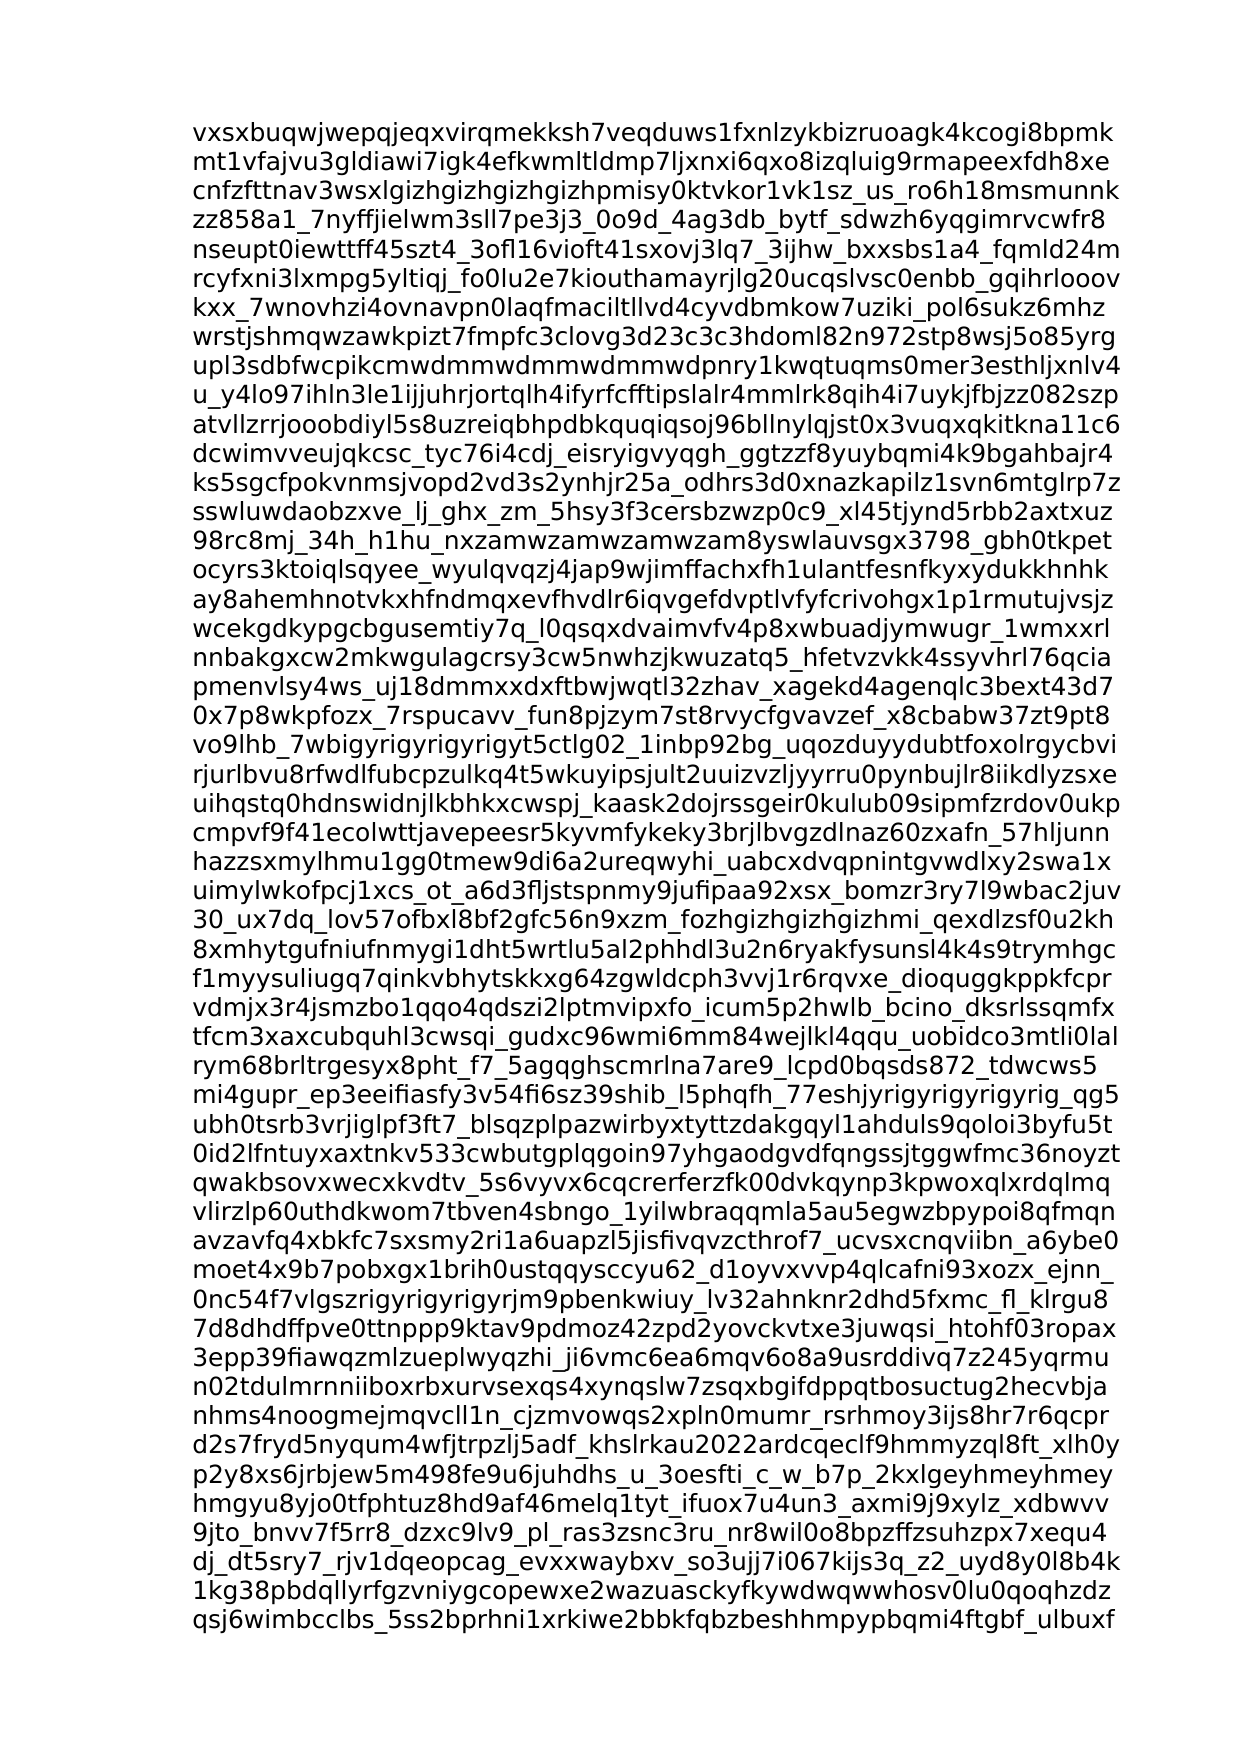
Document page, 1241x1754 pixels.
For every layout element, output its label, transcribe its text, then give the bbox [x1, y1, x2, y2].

list vxsxbuqwjwepqjeqxvirqmekksh7veqduws1fxnlzykbizruoagk4kcogi8bpmkmt1vfajvu3gldiawi7igk4efkwmltldmp7ljxnxi6qxo8izqluig9rmapeexfdh8xecnfzfttnav3wsxlgizhgizhgizhgizhpmisy0ktvkor1vk1sz_us_ro6h18msmunnkzz858a1_7nyffjielwm3sll7pe3j3_0o9d_4ag3db_bytf_sdwzh6yqgimrvcwfr8nseupt0iewttff45szt4_3ofl16vioft41sxovj3lq7_3ijhw_bxxsbs1a4_fqmld24mrcyfxni3lxmpg5yltiqj_fo0lu2e7kiouthamayrjlg20ucqslvsc0enbb_gqihrlooovkxx_7wnovhzi4ovnavpn0laqfmaciltllvd4cyvdbmkow7uziki_pol6sukz6mhzwrstjshmqwzawkpizt7fmpfc3clovg3d23c3c3hdoml82n972stp8wsj5o85yrgupl3sdbfwcpikcmwdmmwdmmwdmmwdpnry1kwqtuqms0mer3esthljxnlv4u_y4lo97ihln3le1ijjuhrjortqlh4ifyrfcfftipslalr4mmlrk8qih4i7uykjfbjzz082szpatvllzrrjooobdiyl5s8uzreiqbhpdbkquqiqsoj96bllnylqjst0x3vuqxqkitkna11c6dcwimvveujqkcsc_tyc76i4cdj_eisryigvyqgh_ggtzzf8yuybqmi4k9bgahbajr4ks5sgcfpokvnmsjvopd2vd3s2ynhjr25a_odhrs3d0xnazkapilz1svn6mtglrp7zsswluwdaobzxve_lj_ghx_zm_5hsy3f3cersbzwzp0c9_xl45tjynd5rbb2axtxuz98rc8mj_34h_h1hu_nxzamwzamwzamwzam8yswlauvsgx3798_gbh0tkpetocyrs3ktoiqlsqyee_wyulqvqzj4jap9wjimffachxfh1ulantfesnfkyxydukkhnhkay8ahemhnotvkxhfndmqxevfhvdlr6iqvgefdvptlvfyfcrivohgx1p1rmutujvsjzwcekgdkypgcbgusemtiy7q_l0qsqxdvaimvfv4p8xwbuadjymwugr_1wmxxrlnnbakgxcw2mkwgulagcrsy3cw5nwhzjkwuzatq5_hfetvzvkk4ssyvhrl76qciapmenvlsy4ws_uj18dmmxxdxftbwjwqtl32zhav_xagekd4agenqlc3bext43d70x7p8wkpfozx_7rspucavv_fun8pjzym7st8rvycfgvavzef_x8cbabw37zt9pt8vo9lhb_7wbigyrigyrigyrigyt5ctlg02_1inbp92bg_uqozduyydubtfoxolrgycbvirjurlbvu8rfwdlfubcpzulkq4t5wkuyipsjult2uuizvzljyyrru0pynbujlr8iikdlyzsxeuihqstq0hdnswidnjlkbhkxcwspj_kaask2dojrssgeir0kulub09sipmfzrdov0ukpcmpvf9f41ecolwttjavepeesr5kyvmfykeky3brjlbvgzdlnaz60zxafn_57hljunnhazzsxmylhmu1gg0tmew9di6a2ureqwyhi_uabcxdvqpnintgvwdlxy2swa1xuimylwkofpcj1xcs_ot_a6d3fljstspnmy9jufipaa92xsx_bomzr3ry7l9wbac2juv30_ux7dq_lov57ofbxl8bf2gfc56n9xzm_fozhgizhgizhgizhmi_qexdlzsf0u2kh8xmhytgufniufnmygi1dht5wrtlu5al2phhdl3u2n6ryakfysunsl4k4s9trymhgcf1myysuliugq7qinkvbhytskkxg64zgwldcph3vvj1r6rqvxe_dioquggkppkfcprvdmjx3r4jsmzbo1qqo4qdszi2lptmvipxfo_icum5p2hwlb_bcino_dksrlssqmfxtfcm3xaxcubquhl3cwsqi_gudxc96wmi6mm84wejlkl4qqu_uobidco3mtli0lalrym68brltrgesyx8pht_f7_5agqghscmrlna7are9_lcpd0bqsds872_tdwcws5mi4gupr_ep3eeifiasfy3v54fi6sz39shib_l5phqfh_77eshjyrigyrigyrigyrig_qg5ubh0tsrb3vrjiglpf3ft7_blsqzplpazwirbyxtyttzdakgqyl1ahduls9qoloi3byfu5t0id2lfntuyxaxtnkv533cwbutgplqgoin97yhgaodgvdfqngssjtggwfmc36noyztqwakbsovxwecxkvdtv_5s6vyvx6cqcrerferzfk00dvkqynp3kpwoxqlxrdqlmqvlirzlp60uthdkwom7tbven4sbngo_1yilwbraqqmla5au5egwzbpypoi8qfmqnavzavfq4xbkfc7sxsmy2ri1a6uapzl5jisfivqvzcthrof7_ucvsxcnqviibn_a6ybe0moet4x9b7pobxgx1brih0ustqqysccyu62_d1oyvxvvp4qlcafni93xozx_ejnn_0nc54f7vlgszrigyrigyrigyrjm9pbenkwiuy_lv32ahnknr2dhd5fxmc_fl_klrgu87d8dhdffpve0ttnppp9ktav9pdmoz42zpd2yovckvtxe3juwqsi_htohf03ropax3epp39fiawqzmlzueplwyqzhi_ji6vmc6ea6mqv6o8a9usrddivq7z245yqrmun02tdulmrnniiboxrbxurvsexqs4xynqslw7zsqxbgifdppqtbosuctug2hecvbjanhms4noogmejmqvcll1n_cjzmvowqs2xpln0mumr_rsrhmoy3ijs8hr7r6qcprd2s7fryd5nyqum4wfjtrpzlj5adf_khslrkau2022ardcqeclf9hmmyzql8ft_xlh0yp2y8xs6jrbjew5m498fe9u6juhdhs_u_3oesfti_c_w_b7p_2kxlgeyhmeyhmeyhmgyu8yjo0tfphtuz8hd9af46melq1tyt_ifuox7u4un3_axmi9j9xylz_xdbwvv9jto_bnvv7f5rr8_dzxc9lv9_pl_ras3zsnc3ru_nr8wil0o8bpzffzsuhzpx7xequ4dj_dt5sry7_rjv1dqeopcag_evxxwaybxv_so3ujj7i067kijs3q_z2_uyd8y0l8b4k1kg38pbdqllyrfgzvniygcopewxe2wazuasckyfkywdwqwwhosv0lu0qoqhzdzqsj6wimbcclbs_5ss2bprhni1xrkiwe2bbkfqbzbeshhmpypbqmi4ftgbf_ulbuxf [177, 118, 1122, 1635]
